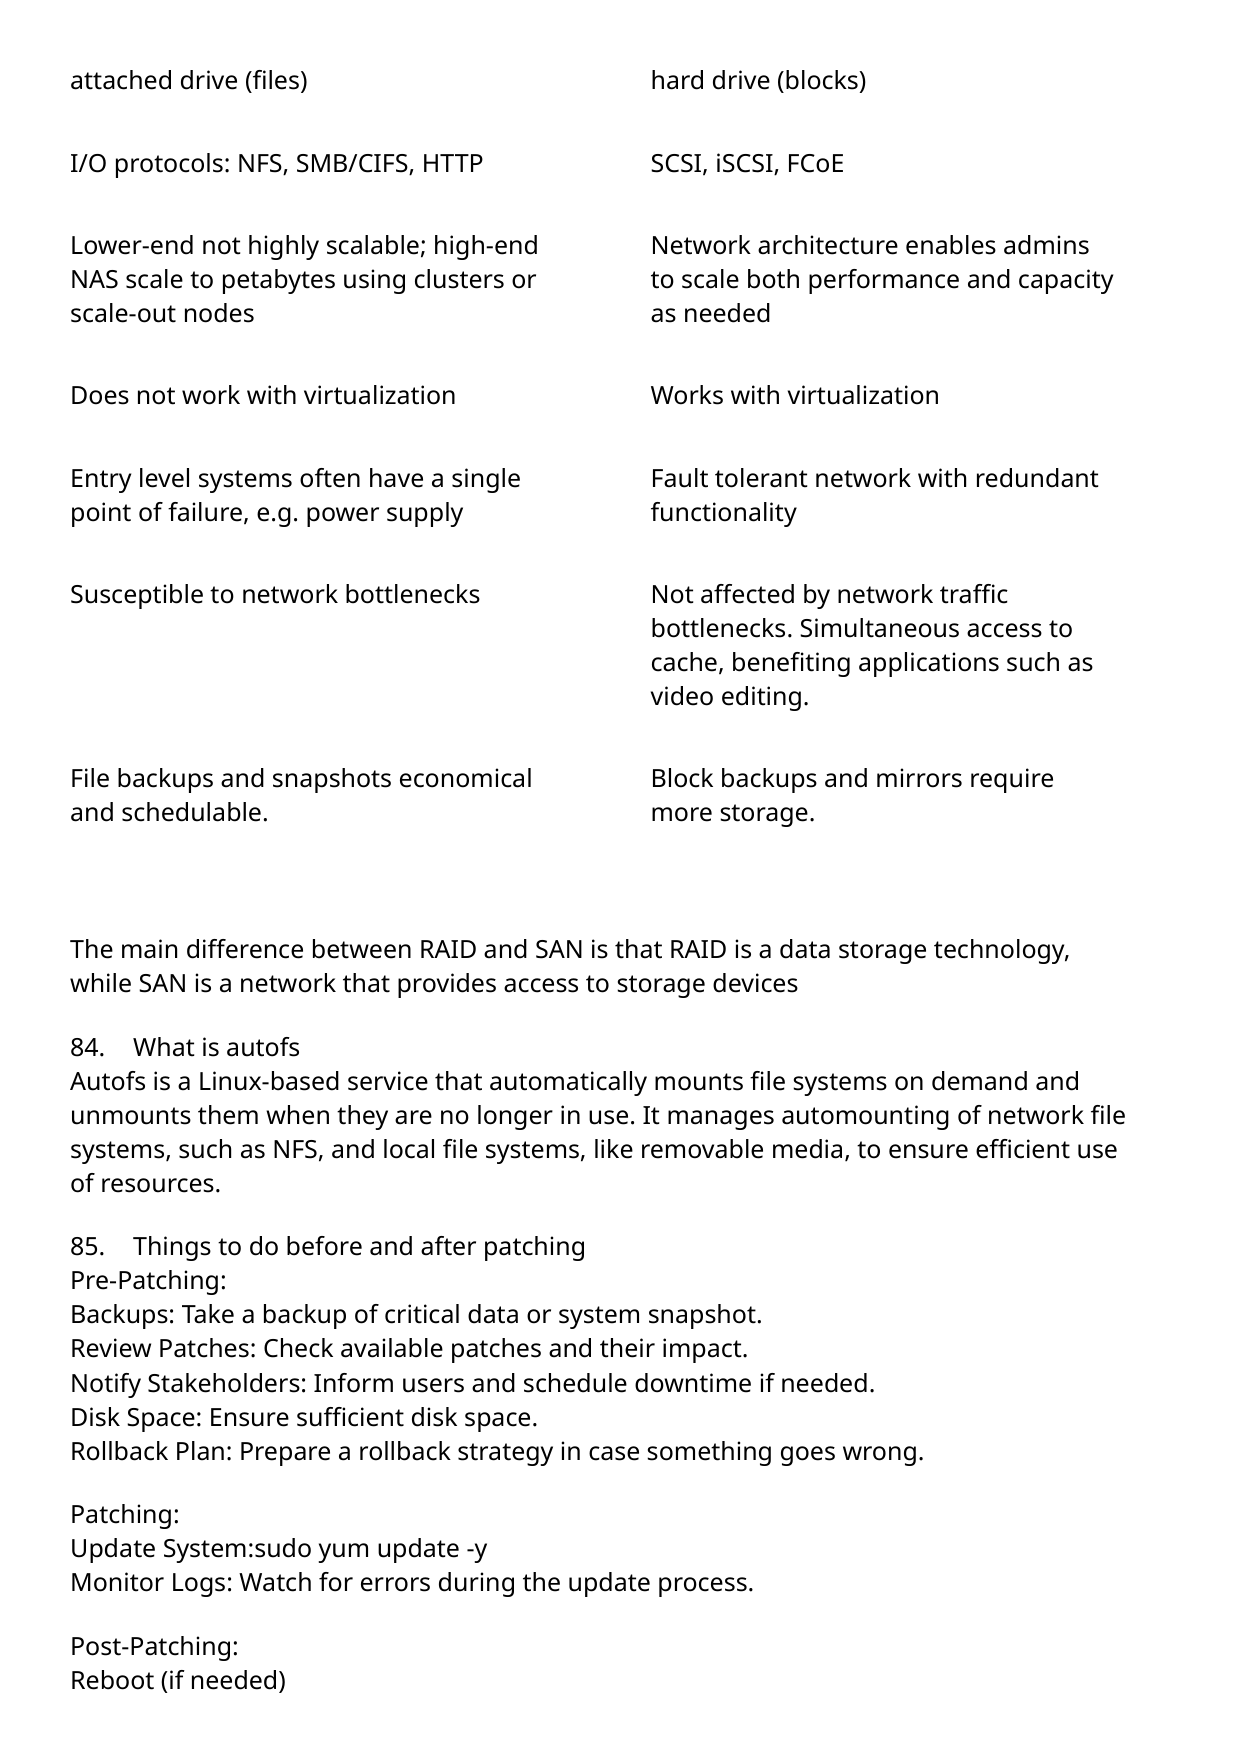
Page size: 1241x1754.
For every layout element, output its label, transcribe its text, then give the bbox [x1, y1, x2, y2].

table_cell Network architecture enables admins to scale both performance and capacity as needed [632, 218, 1185, 368]
table_cell Does not work with virtualization [61, 369, 632, 451]
table_cell Lower-end not highly scalable; high-end NAS scale to petabytes using clusters or scale-out nodes [61, 218, 632, 368]
table_cell attached drive (files) [61, 54, 632, 136]
list Patching: Update System:sudo yum update -y Monitor Logs: Watch for errors during the update process. [70, 1497, 1129, 1599]
list Post-Patching: Reboot (if needed) [70, 1628, 1129, 1697]
list Things to do before and after patching Pre-Patching: Backups: Take a backup of critical data or system snapshot. Review Patches: Check available patches and their impact. Notify Stakeholders: Inform users and schedule downtime if needed. Disk Space: Ensure sufficient disk space. Rollback Plan: Prepare a rollback strategy in case something goes wrong. [70, 1229, 1129, 1467]
list The main difference between RAID and SAN is that RAID is a data storage technology, while SAN is a network that provides access to storage devices [70, 932, 1129, 1000]
table_cell Entry level systems often have a single point of failure, e.g. power supply [61, 451, 632, 567]
list What is autofs Autofs is a Linux-based service that automatically mounts file systems on demand and unmounts them when they are no longer in use. It manages automounting of network file systems, such as NFS, and local file systems, like removable media, to ensure efficient use of resources. [70, 1029, 1129, 1199]
table_cell Works with virtualization [632, 369, 1185, 451]
table_cell Not affected by network traffic bottlenecks. Simultaneous access to cache, benefiting applications such as video editing. [632, 567, 1185, 752]
table_cell I/O protocols: NFS, SMB/CIFS, HTTP [61, 136, 632, 218]
table_cell hard drive (blocks) [632, 54, 1185, 136]
table_cell SCSI, iSCSI, FCoE [632, 136, 1185, 218]
table_cell Susceptible to network bottlenecks [61, 567, 632, 752]
table_cell File backups and snapshots economical and schedulable. [61, 752, 632, 868]
table_cell Fault tolerant network with redundant functionality [632, 451, 1185, 567]
table_cell Block backups and mirrors require more storage. [632, 752, 1185, 868]
